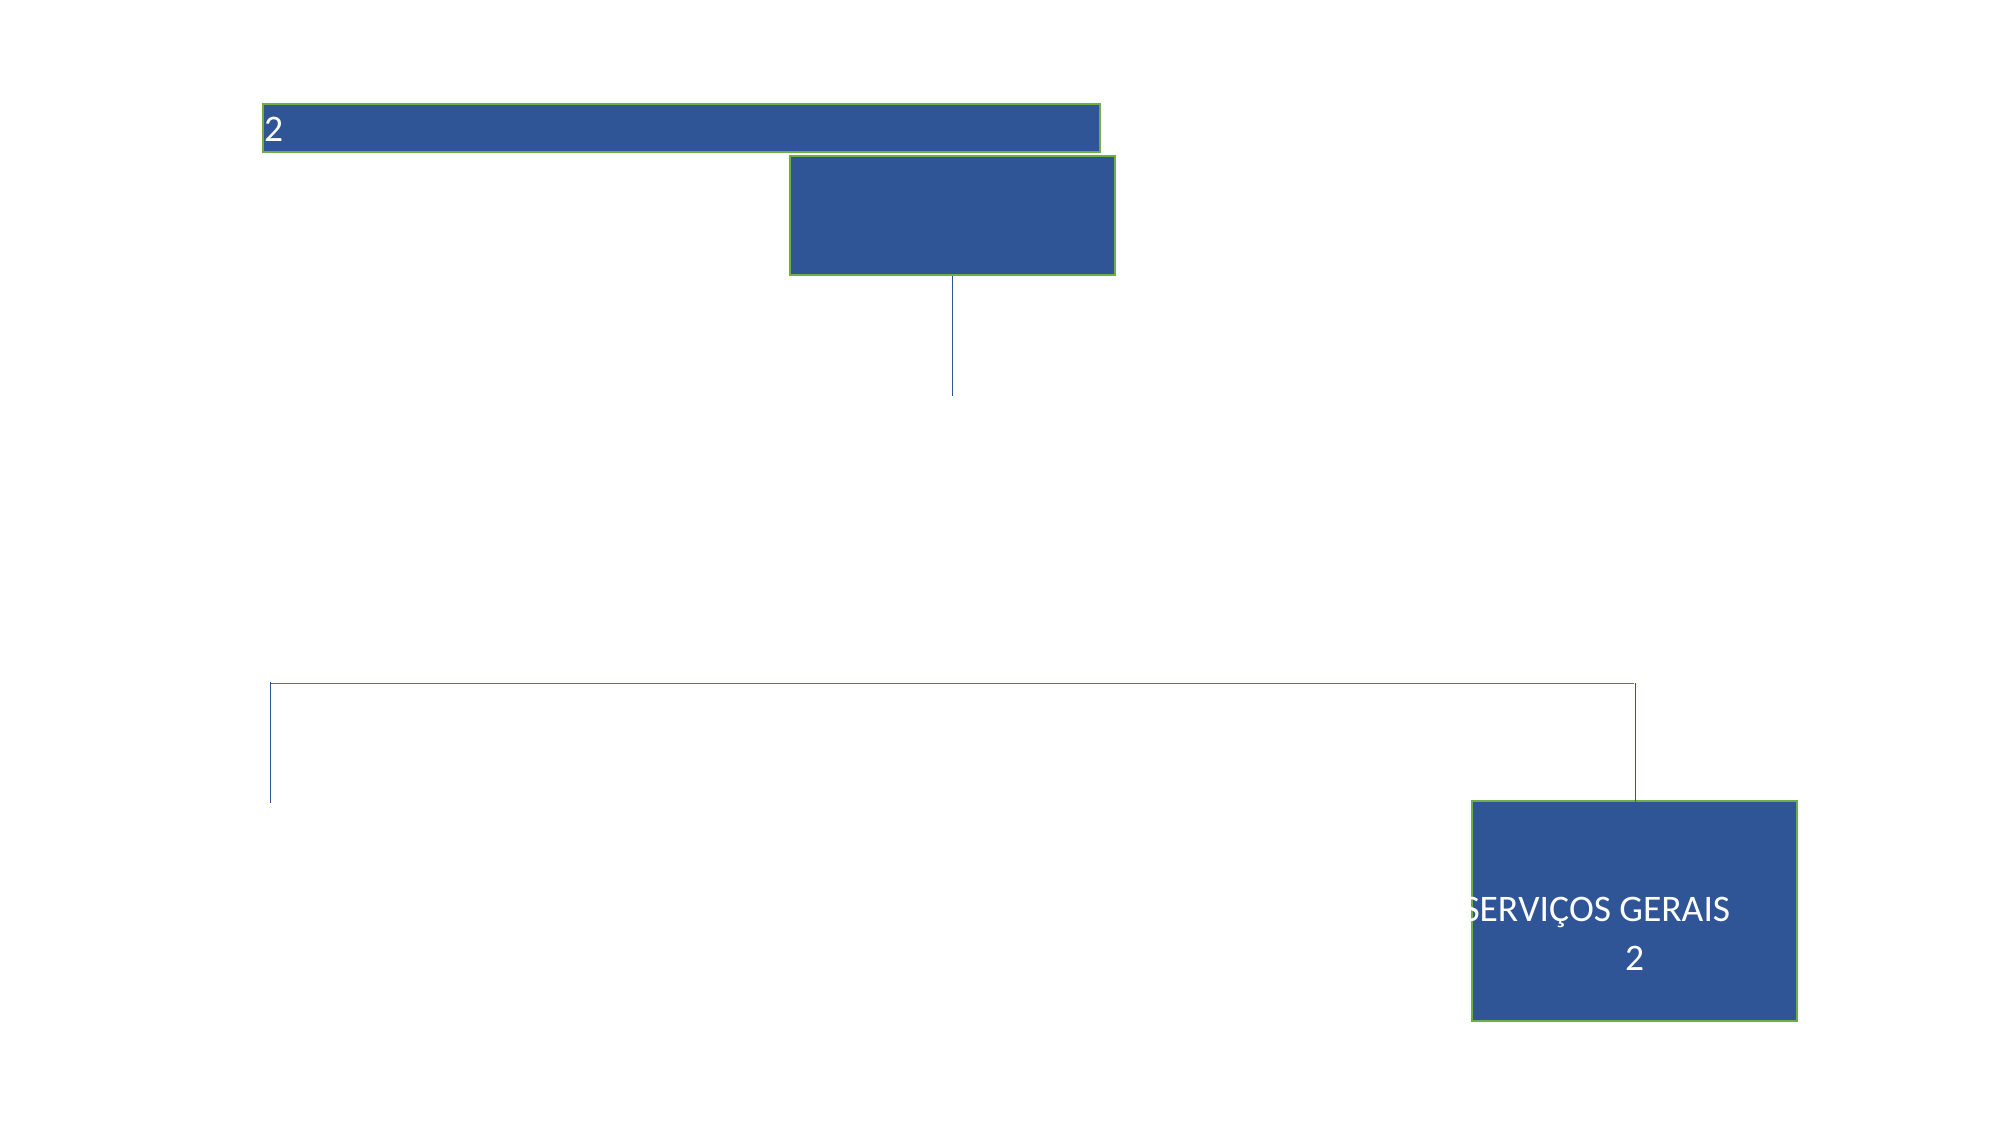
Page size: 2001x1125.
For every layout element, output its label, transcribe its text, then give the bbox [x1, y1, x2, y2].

text 2 [264, 105, 1099, 151]
